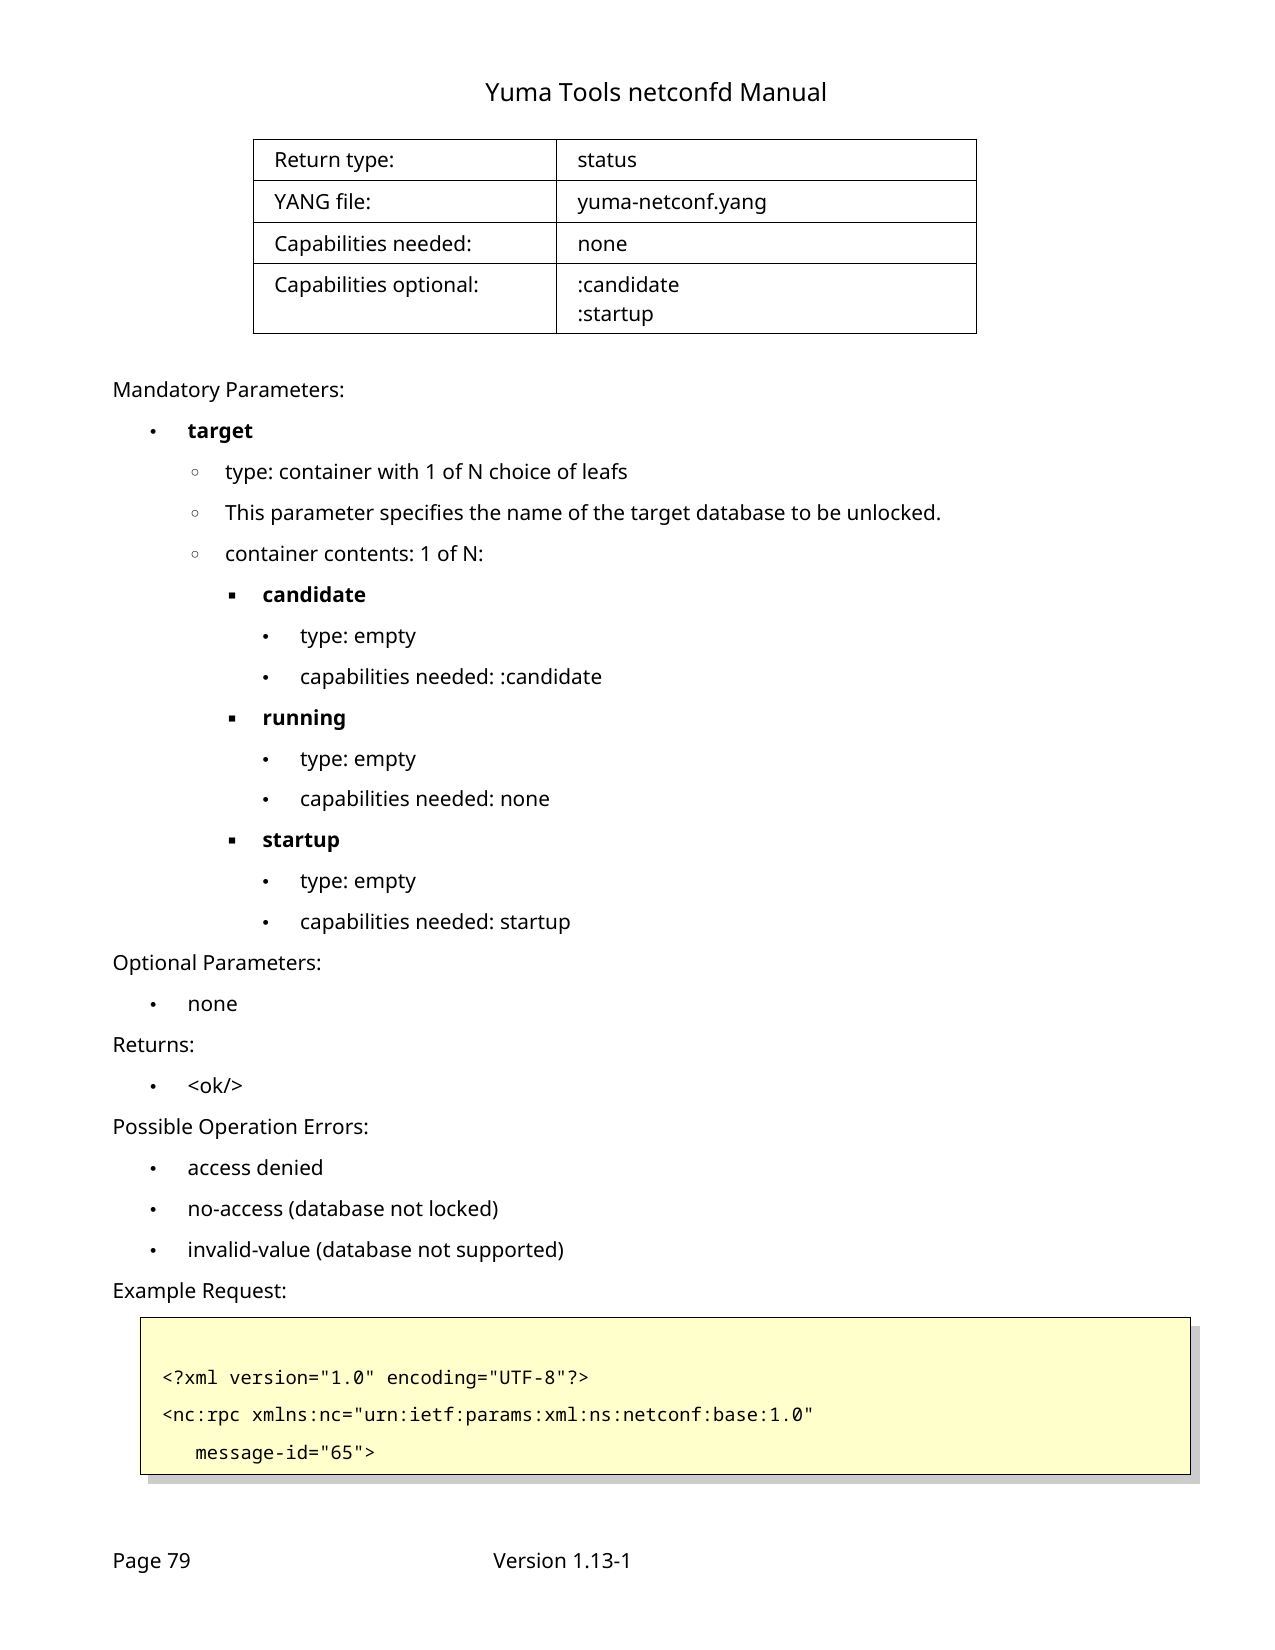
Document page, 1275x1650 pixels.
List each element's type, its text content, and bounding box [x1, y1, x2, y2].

text Returns: [112, 1030, 1200, 1059]
text Example Request: [112, 1276, 1200, 1304]
list none [150, 989, 1200, 1018]
list type: empty [262, 621, 1200, 649]
text Possible Operation Errors: [112, 1112, 1200, 1141]
text message-id="65"> [141, 1429, 1190, 1474]
table_cell Return type: [254, 140, 556, 180]
table_cell none [557, 223, 976, 263]
list This parameter specifies the name of the target database to be unlocked. [187, 498, 1200, 526]
list startup [225, 826, 1200, 854]
table_cell :candidate :startup [557, 264, 976, 333]
list container contents: 1 of N: [187, 539, 1200, 567]
text Mandatory Parameters: [112, 375, 1200, 404]
list type: empty [262, 866, 1200, 895]
list invalid-value (database not supported) [150, 1235, 1200, 1263]
list access denied [150, 1153, 1200, 1181]
list capabilities needed: :candidate [262, 662, 1200, 690]
text <nc:rpc xmlns:nc="urn:ietf:params:xml:ns:netconf:base:1.0" [141, 1392, 1190, 1427]
table_cell yuma-netconf.yang [557, 181, 976, 222]
list <ok/> [150, 1071, 1200, 1099]
text Optional Parameters: [112, 948, 1200, 977]
table_cell YANG file: [254, 181, 556, 222]
list no-access (database not locked) [150, 1194, 1200, 1222]
list target [150, 416, 1200, 444]
table_cell Capabilities optional: [254, 264, 556, 333]
list candidate [225, 580, 1200, 608]
list capabilities needed: none [262, 784, 1200, 813]
list capabilities needed: startup [262, 907, 1200, 936]
list type: empty [262, 744, 1200, 772]
list type: container with 1 of N choice of leafs [187, 457, 1200, 486]
table_cell Capabilities needed: [254, 223, 556, 263]
text <?xml version="1.0" encoding="UTF-8"?> [141, 1354, 1190, 1390]
table_cell status [557, 140, 976, 180]
list running [225, 703, 1200, 731]
